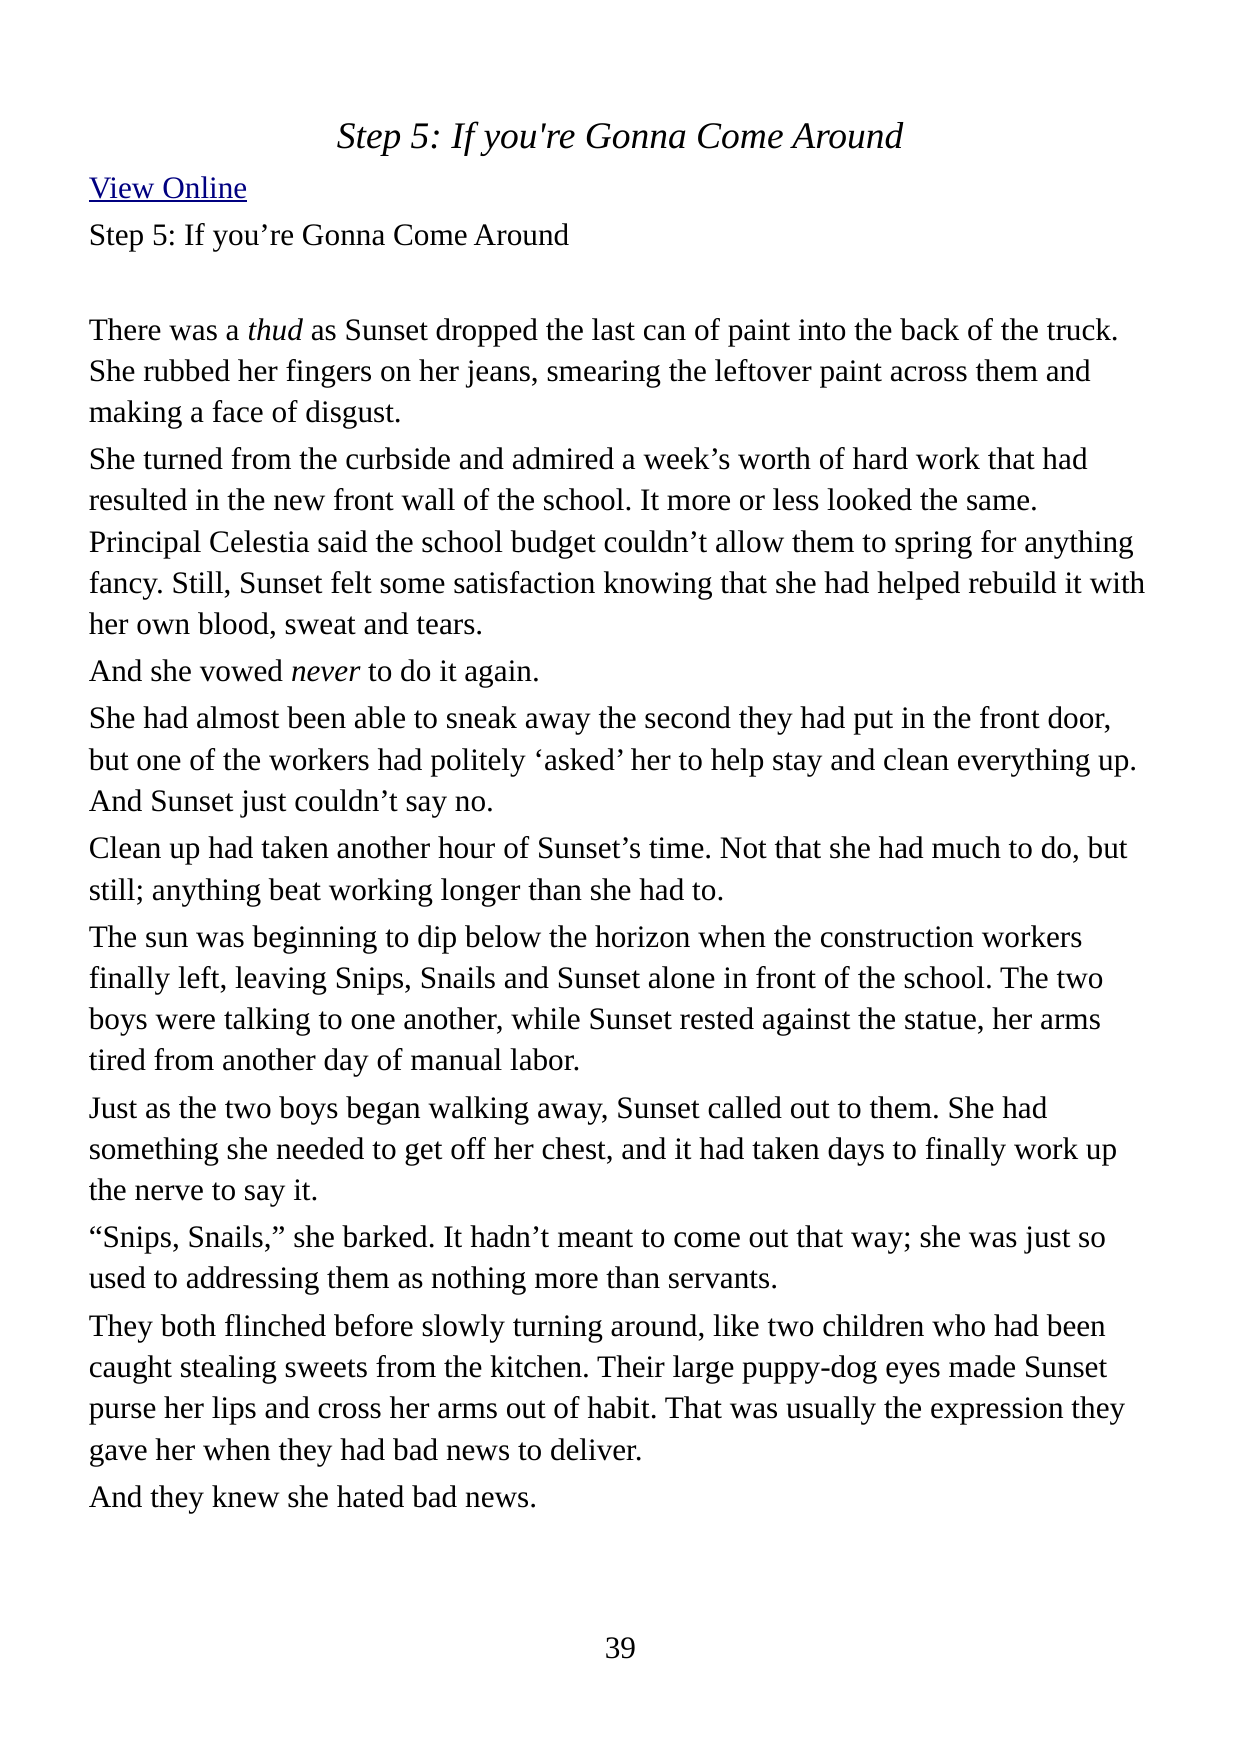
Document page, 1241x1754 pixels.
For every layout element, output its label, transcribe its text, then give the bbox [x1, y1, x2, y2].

text There was a thud as Sunset dropped the last can of paint into the back of the truck. She rubbed her fingers on her jeans, smearing the leftover paint across them and making a face of disgust. [88, 311, 1152, 429]
text Step 5: If you’re Gonna Come Around [88, 216, 1152, 252]
text Clean up had taken another hour of Sunset’s time. Not that she had much to do, but still; anything beat working longer than she had to. [88, 829, 1152, 907]
text They both flinched before slowly turning around, like two children who had been caught stealing sweets from the kitchen. Their large puppy-dog eyes made Sunset purse her lips and cross her arms out of habit. That was usually the expression they gave her when they had bad news to deliver. [88, 1307, 1152, 1467]
subtitle Step 5: If you're Gonna Come Around [88, 113, 1152, 157]
text She had almost been able to sneak away the second they had put in the front door, but one of the workers had politely ‘asked’ her to help stay and clean everything up. And Sunset just couldn’t say no. [88, 700, 1152, 818]
text She turned from the curbside and admired a week’s worth of hard work that had resulted in the new front wall of the school. It more or less looked the same. Principal Celestia said the school budget couldn’t allow them to spring for anything fancy. Still, Sunset felt some satisfaction knowing that she had helped rebuild it with her own blood, sweat and tears. [88, 440, 1152, 641]
text “Snips, Snails,” she barked. It hadn’t meant to come out that way; she was just so used to addressing them as nothing more than servants. [88, 1218, 1152, 1296]
text And she vowed never to do it again. [88, 653, 1152, 688]
text The sun was beginning to dip below the horizon when the construction workers finally left, leaving Snips, Snails and Sunset alone in front of the school. The two boys were talking to one another, while Sunset rested against the statue, her arms tired from another day of manual labor. [88, 918, 1152, 1078]
text Just as the two boys began walking away, Sunset called out to them. She had something she needed to get off her chest, and it had taken days to finally work up the nerve to say it. [88, 1089, 1152, 1207]
text And they knew she hated bad news. [88, 1478, 1152, 1514]
text View Online [88, 169, 1152, 205]
